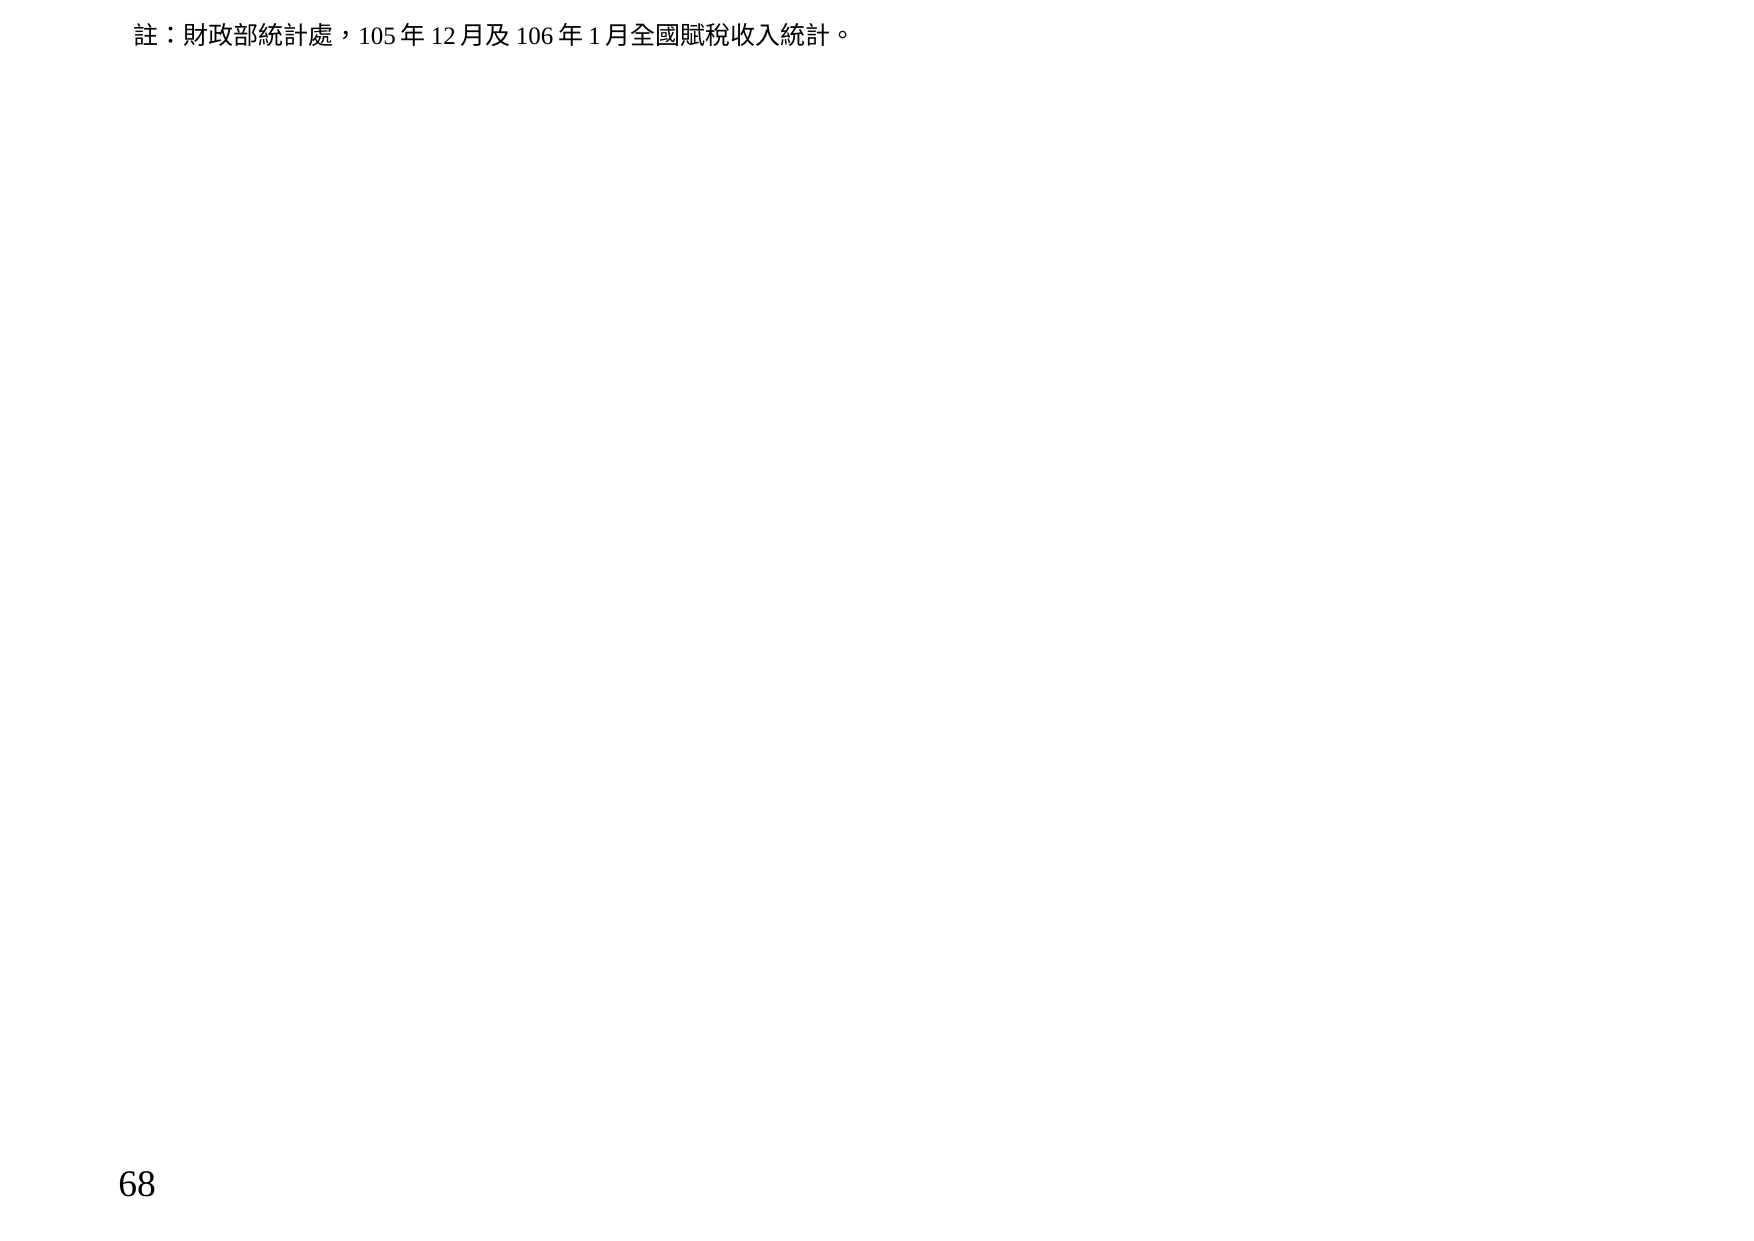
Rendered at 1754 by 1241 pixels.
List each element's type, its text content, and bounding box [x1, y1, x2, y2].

text 註：財政部統計處，105年12月及106年1月全國賦稅收入統計。 [133, 24, 1609, 49]
